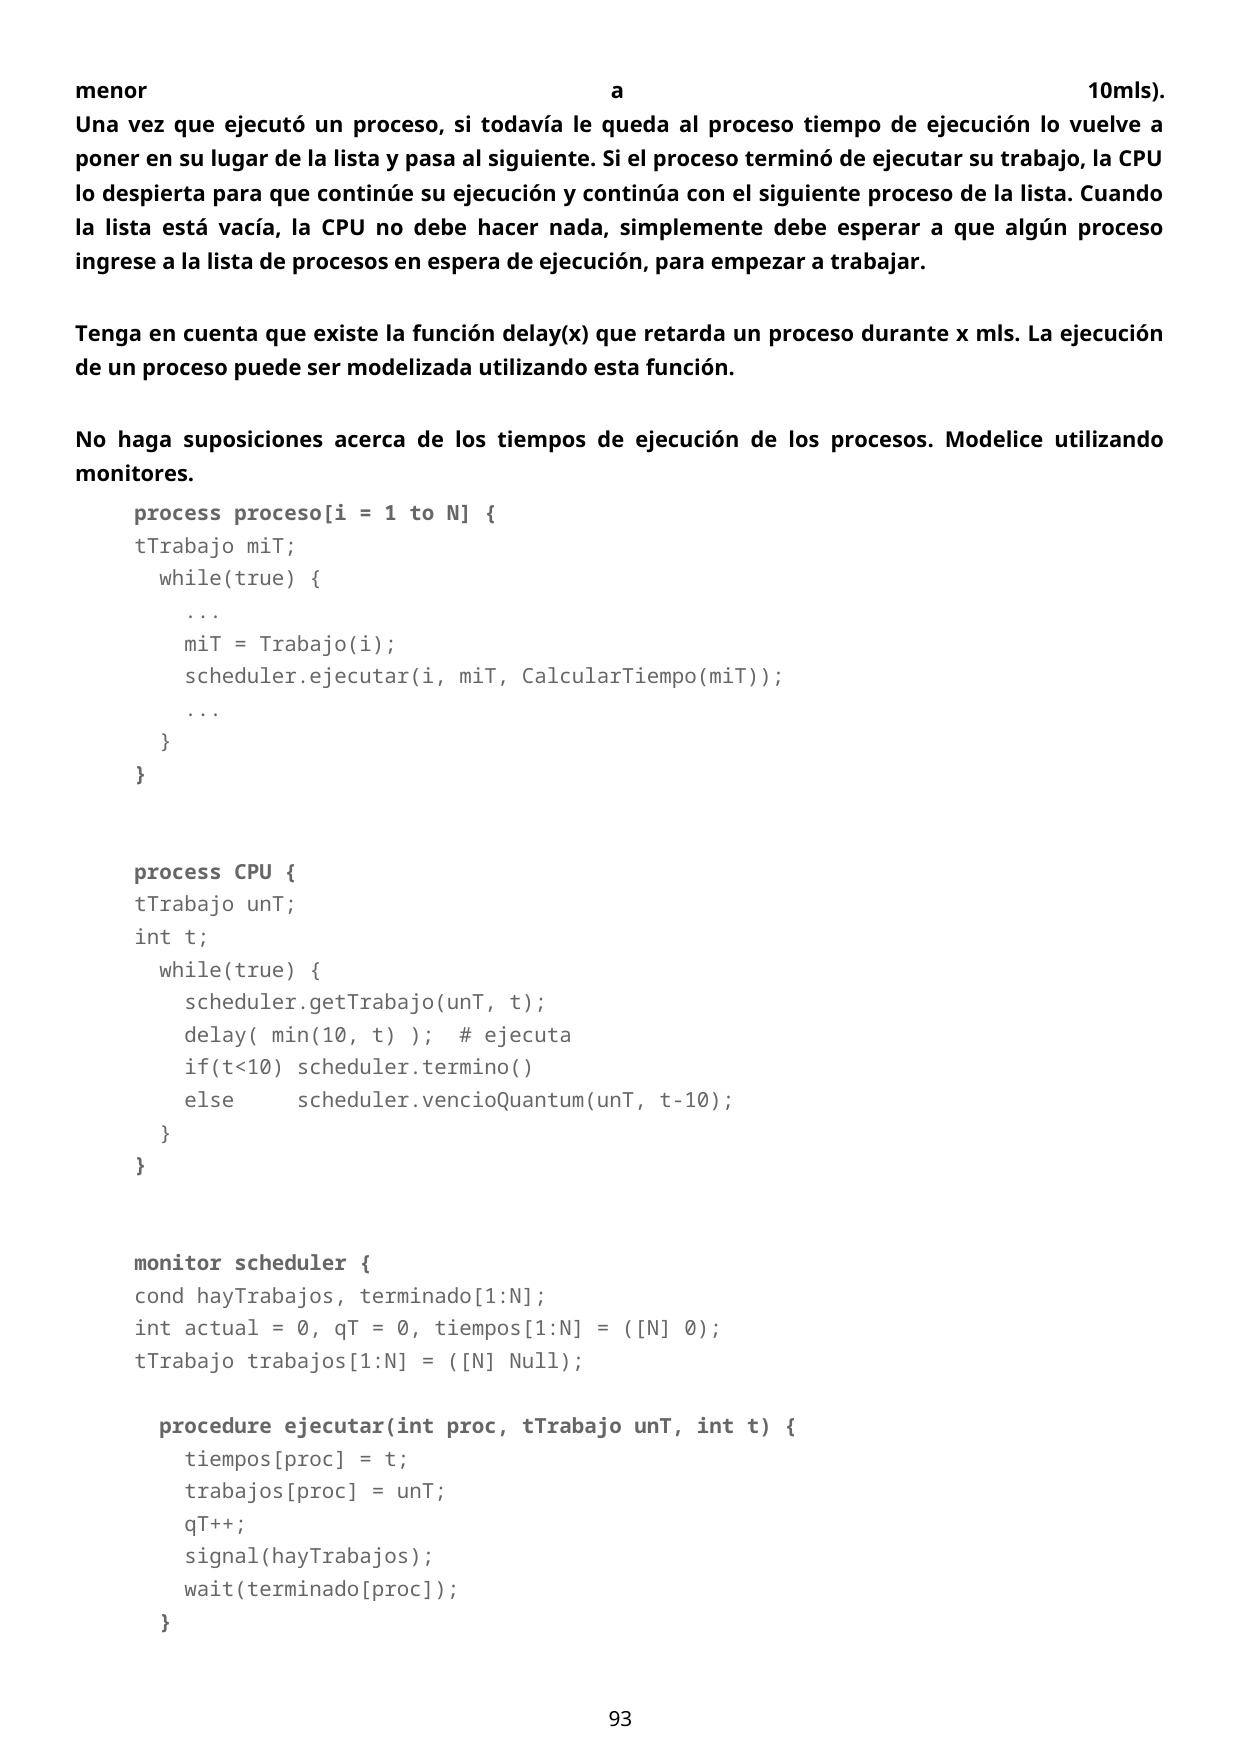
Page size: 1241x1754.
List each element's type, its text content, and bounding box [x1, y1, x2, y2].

text delay( min(10, t) ); # ejecuta [134, 1020, 1165, 1048]
text while(true) { [134, 955, 1165, 983]
text qT++; [134, 1509, 1165, 1537]
text } [134, 1150, 1165, 1179]
text signal(hayTrabajos); [134, 1542, 1165, 1570]
text } [134, 1118, 1165, 1146]
text procedure ejecutar(int proc, tTrabajo unT, int t) { [134, 1411, 1165, 1439]
text ... [134, 596, 1165, 624]
text if(t<10) scheduler.termino() [134, 1052, 1165, 1081]
text miT = Trabajo(i); [134, 629, 1165, 657]
text process CPU { [134, 857, 1165, 885]
text while(true) { [134, 563, 1165, 592]
text trabajos[proc] = unT; [134, 1476, 1165, 1505]
text int actual = 0, qT = 0, tiempos[1:N] = ([N] 0); [134, 1313, 1165, 1342]
text ... [134, 694, 1165, 722]
text int t; [134, 922, 1165, 951]
text tTrabajo trabajos[1:N] = ([N] Null); [134, 1346, 1165, 1374]
text tTrabajo unT; [134, 889, 1165, 918]
text monitor scheduler { [134, 1248, 1165, 1277]
text wait(terminado[proc]); [134, 1574, 1165, 1603]
text cond hayTrabajos, terminado[1:N]; [134, 1281, 1165, 1309]
subtitle Tenga en cuenta que existe la función delay(x) que retarda un proceso durante x mls. La ejecución de un proceso puede ser modelizada utilizando esta función. [75, 318, 1165, 382]
text } [134, 726, 1165, 755]
text } [134, 1607, 1165, 1635]
text scheduler.getTrabajo(unT, t); [134, 987, 1165, 1016]
text else scheduler.vencioQuantum(unT, t-10); [134, 1085, 1165, 1113]
text tTrabajo miT; [134, 531, 1165, 559]
subtitle menor a 10mls). Una vez que ejecutó un proceso, si todavía le queda al proceso tiempo de ejecución lo vuelve a poner en su lugar de la lista y pasa al siguiente. Si el proceso terminó de ejecutar su trabajo, la CPU lo despierta para que continúe su ejecución y continúa con el siguiente proceso de la lista. Cuando la lista está vacía, la CPU no debe hacer nada, simplemente debe esperar a que algún proceso ingrese a la lista de procesos en espera de ejecución, para empezar a trabajar. [75, 75, 1165, 276]
text process proceso[i = 1 to N] { [134, 498, 1165, 527]
subtitle No haga suposiciones acerca de los tiempos de ejecución de los procesos. Modelice utilizando monitores. [75, 424, 1165, 488]
text } [134, 759, 1165, 787]
text tiempos[proc] = t; [134, 1444, 1165, 1472]
text scheduler.ejecutar(i, miT, CalcularTiempo(miT)); [134, 661, 1165, 690]
